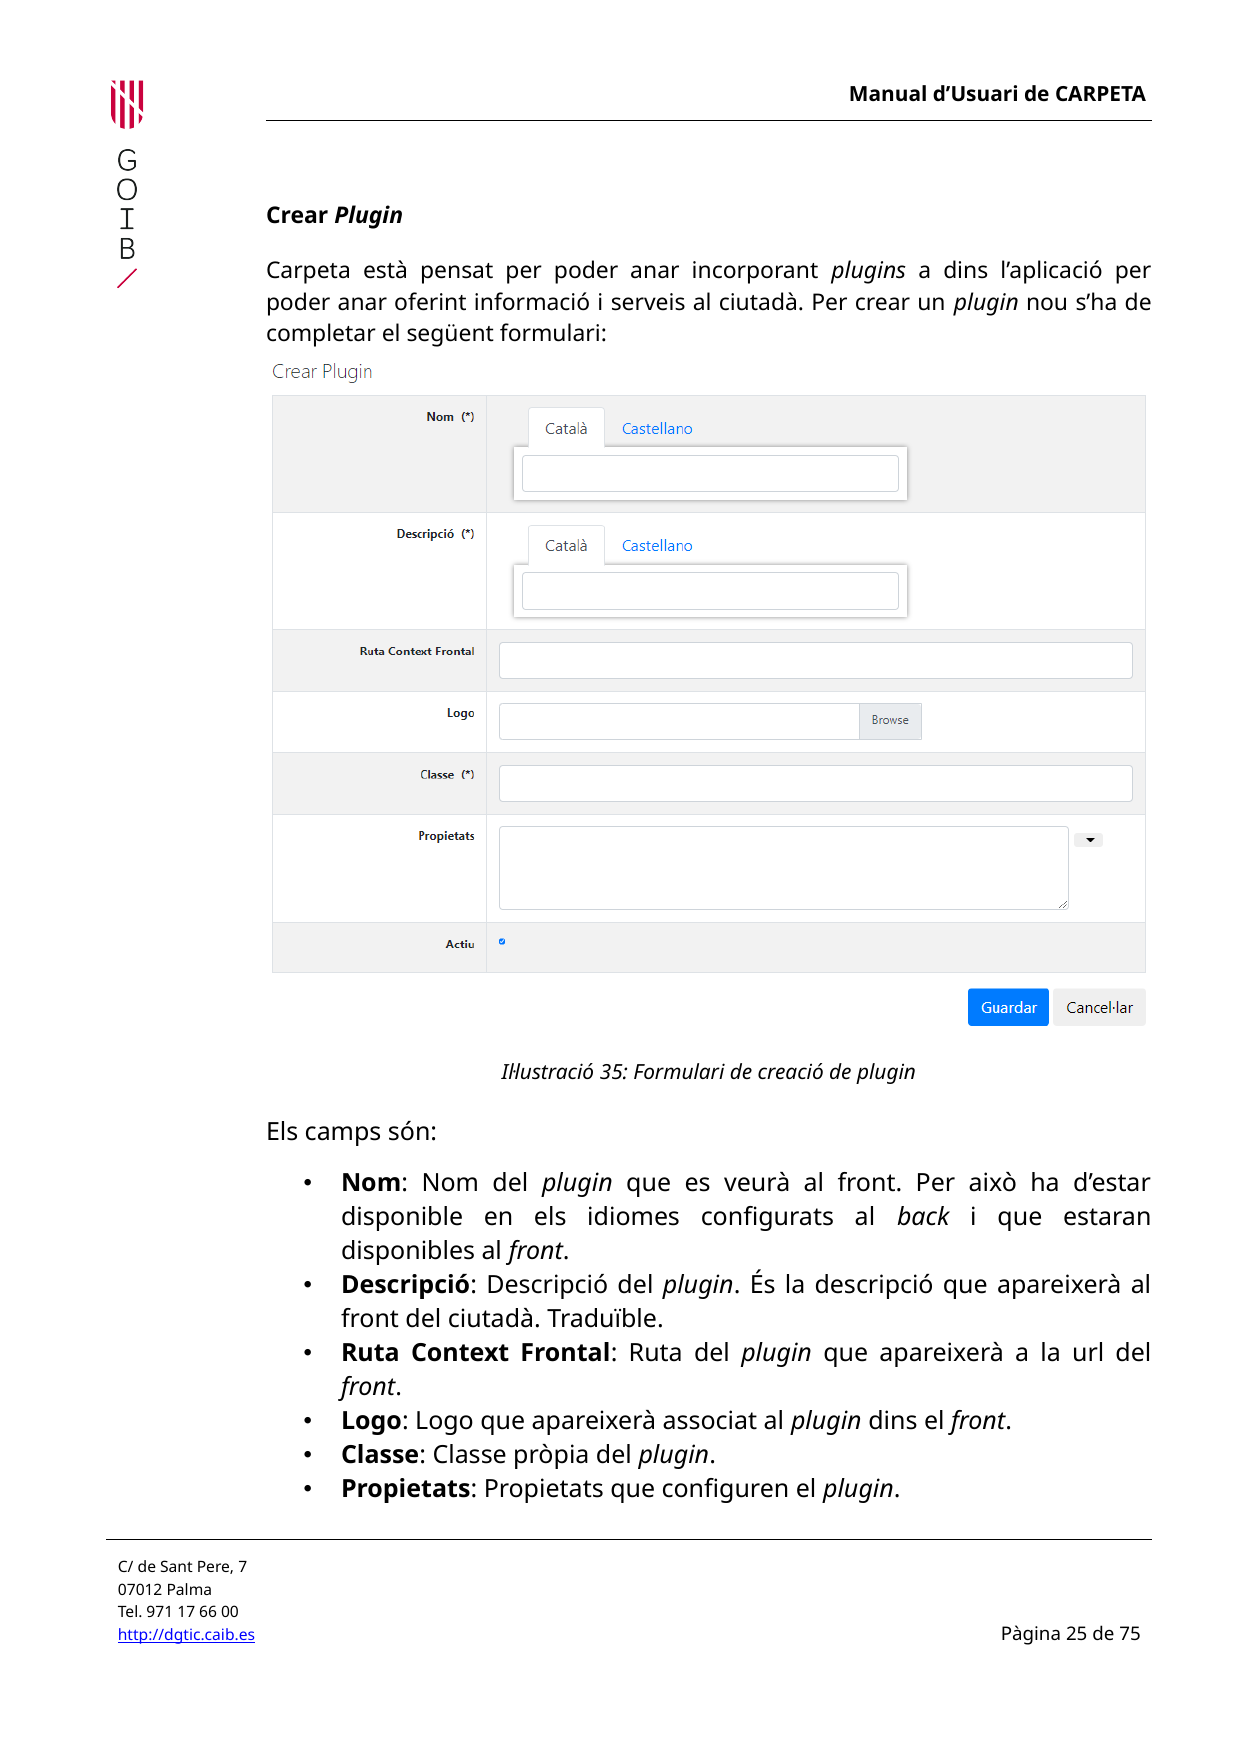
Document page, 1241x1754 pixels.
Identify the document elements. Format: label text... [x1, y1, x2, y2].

list Classe: Classe pròpia del plugin. [303, 1437, 1152, 1471]
text Els camps són: [266, 1113, 1152, 1147]
text Il·lustració 35: Formulari de creació de plugin [266, 1030, 1152, 1086]
list Descripció: Descripció del plugin. És la descripció que apareixerà al front del ciutadà. Traduïble. [303, 1266, 1152, 1334]
picture [265, 359, 1152, 1030]
list Ruta Context Frontal: Ruta del plugin que apareixerà a la url del front. [303, 1334, 1152, 1403]
picture [82, 57, 172, 319]
list Propietats: Propietats que configuren el plugin. [303, 1471, 1152, 1505]
list Crear Plugin [266, 199, 1152, 231]
list Logo: Logo que apareixerà associat al plugin dins el front. [303, 1403, 1152, 1437]
list Nom: Nom del plugin que es veurà al front. Per això ha d’estar disponible en els idiomes configurats al back i que estaran disponibles al front. [303, 1164, 1152, 1266]
list Carpeta està pensat per poder anar incorporant plugins a dins l’aplicació per poder anar oferint informació i serveis al ciutadà. Per crear un plugin nou s’ha de completar el següent formulari: [266, 254, 1152, 348]
